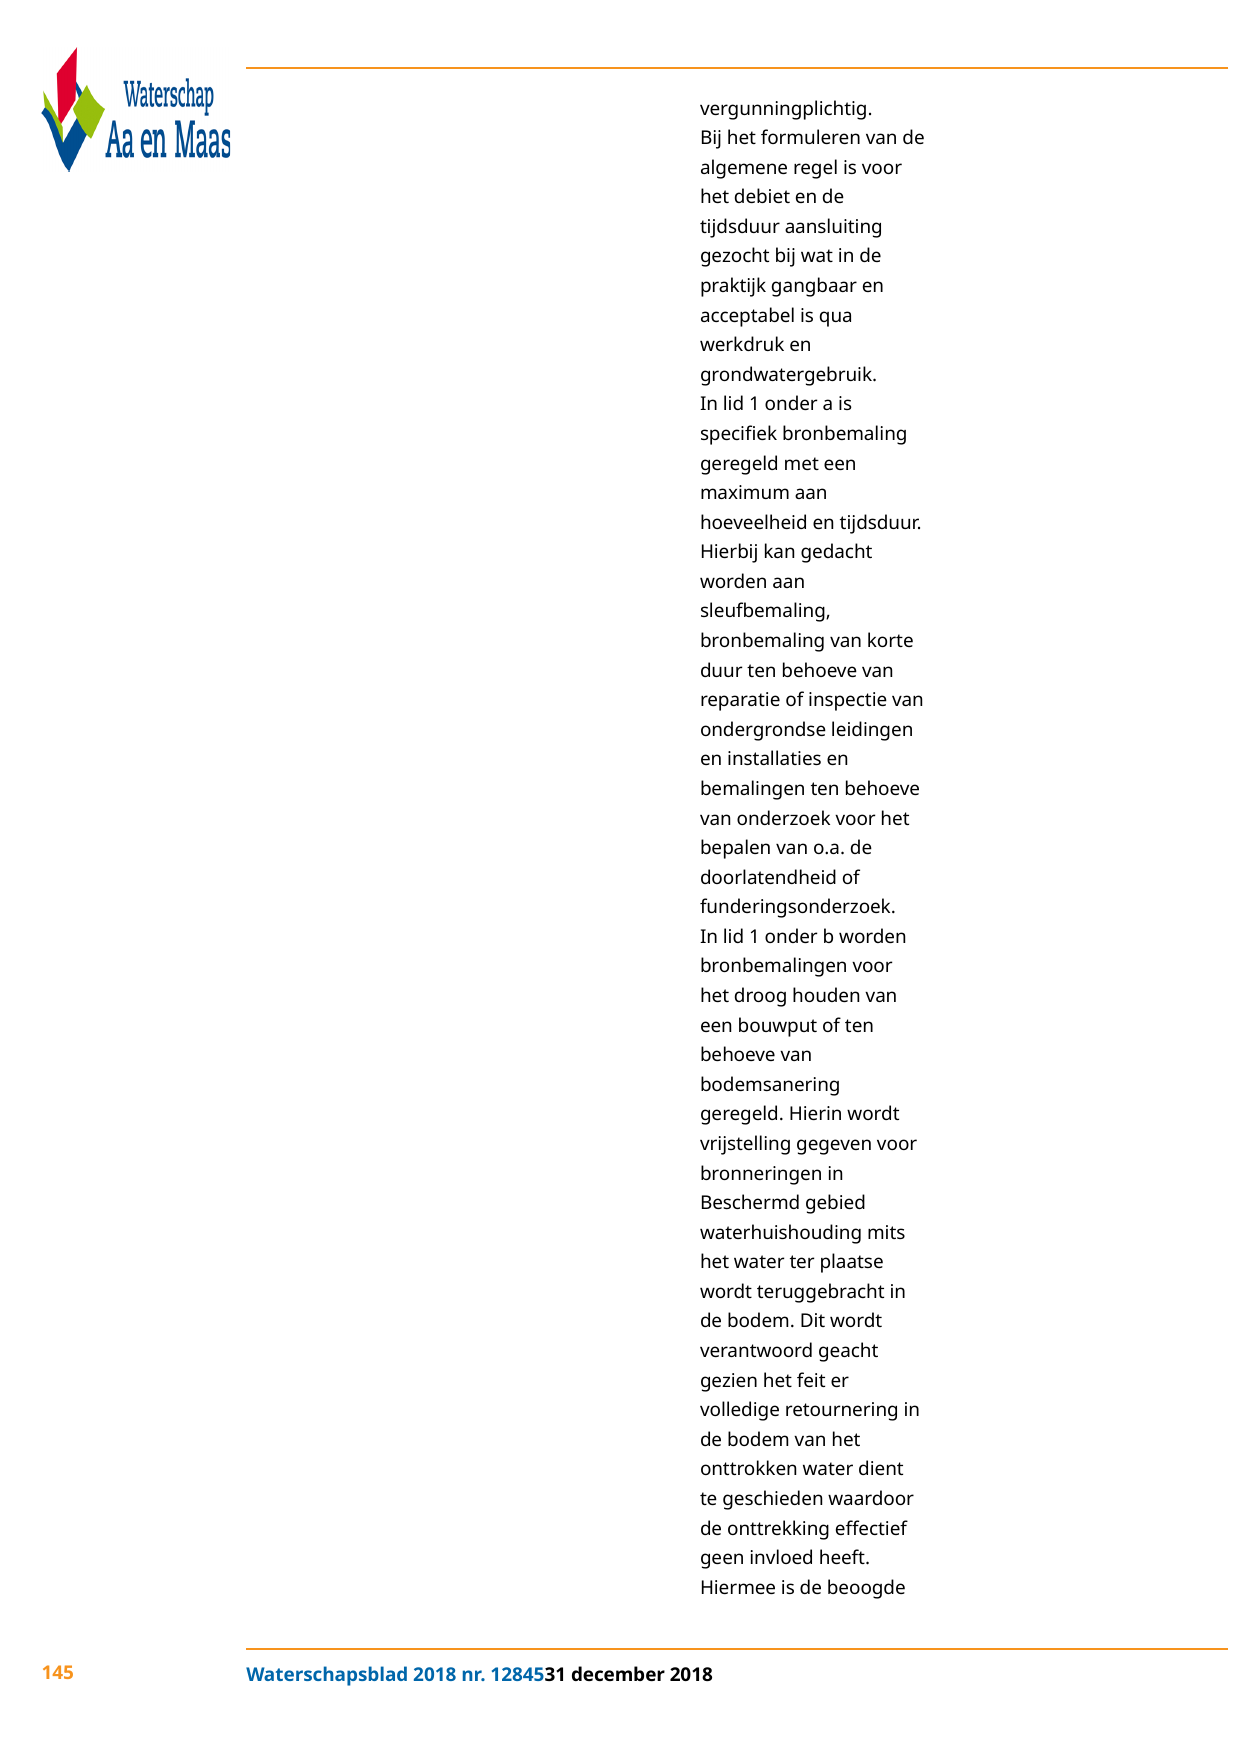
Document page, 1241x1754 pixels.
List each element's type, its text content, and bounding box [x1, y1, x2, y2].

table_cell [474, 95, 700, 1600]
picture [41, 47, 231, 172]
table_cell vergunningplichtig. Bij het formuleren van de algemene regel is voor het debiet en de tijdsduur aansluiting gezocht bij wat in de praktijk gangbaar en acceptabel is qua werkdruk en grondwatergebruik. In lid 1 onder a is specifiek bronbemaling geregeld met een maximum aan hoeveelheid en tijdsduur. Hierbij kan gedacht worden aan sleufbemaling, bronbemaling van korte duur ten behoeve van reparatie of inspectie van ondergrondse leidingen en installaties en bemalingen ten behoeve van onderzoek voor het bepalen van o.a. de doorlatendheid of funderingsonderzoek. In lid 1 onder b worden bronbemalingen voor het droog houden van een bouwput of ten behoeve van bodemsanering geregeld. Hierin wordt vrijstelling gegeven voor bronneringen in Beschermd gebied waterhuishouding mits het water ter plaatse wordt teruggebracht in de bodem. Dit wordt verantwoord geacht gezien het feit er volledige retournering in de bodem van het onttrokken water dient te geschieden waardoor de onttrekking effectief geen invloed heeft. Hiermee is de beoogde [700, 95, 926, 1600]
table_cell [248, 95, 474, 1600]
table_cell [926, 95, 1152, 1600]
